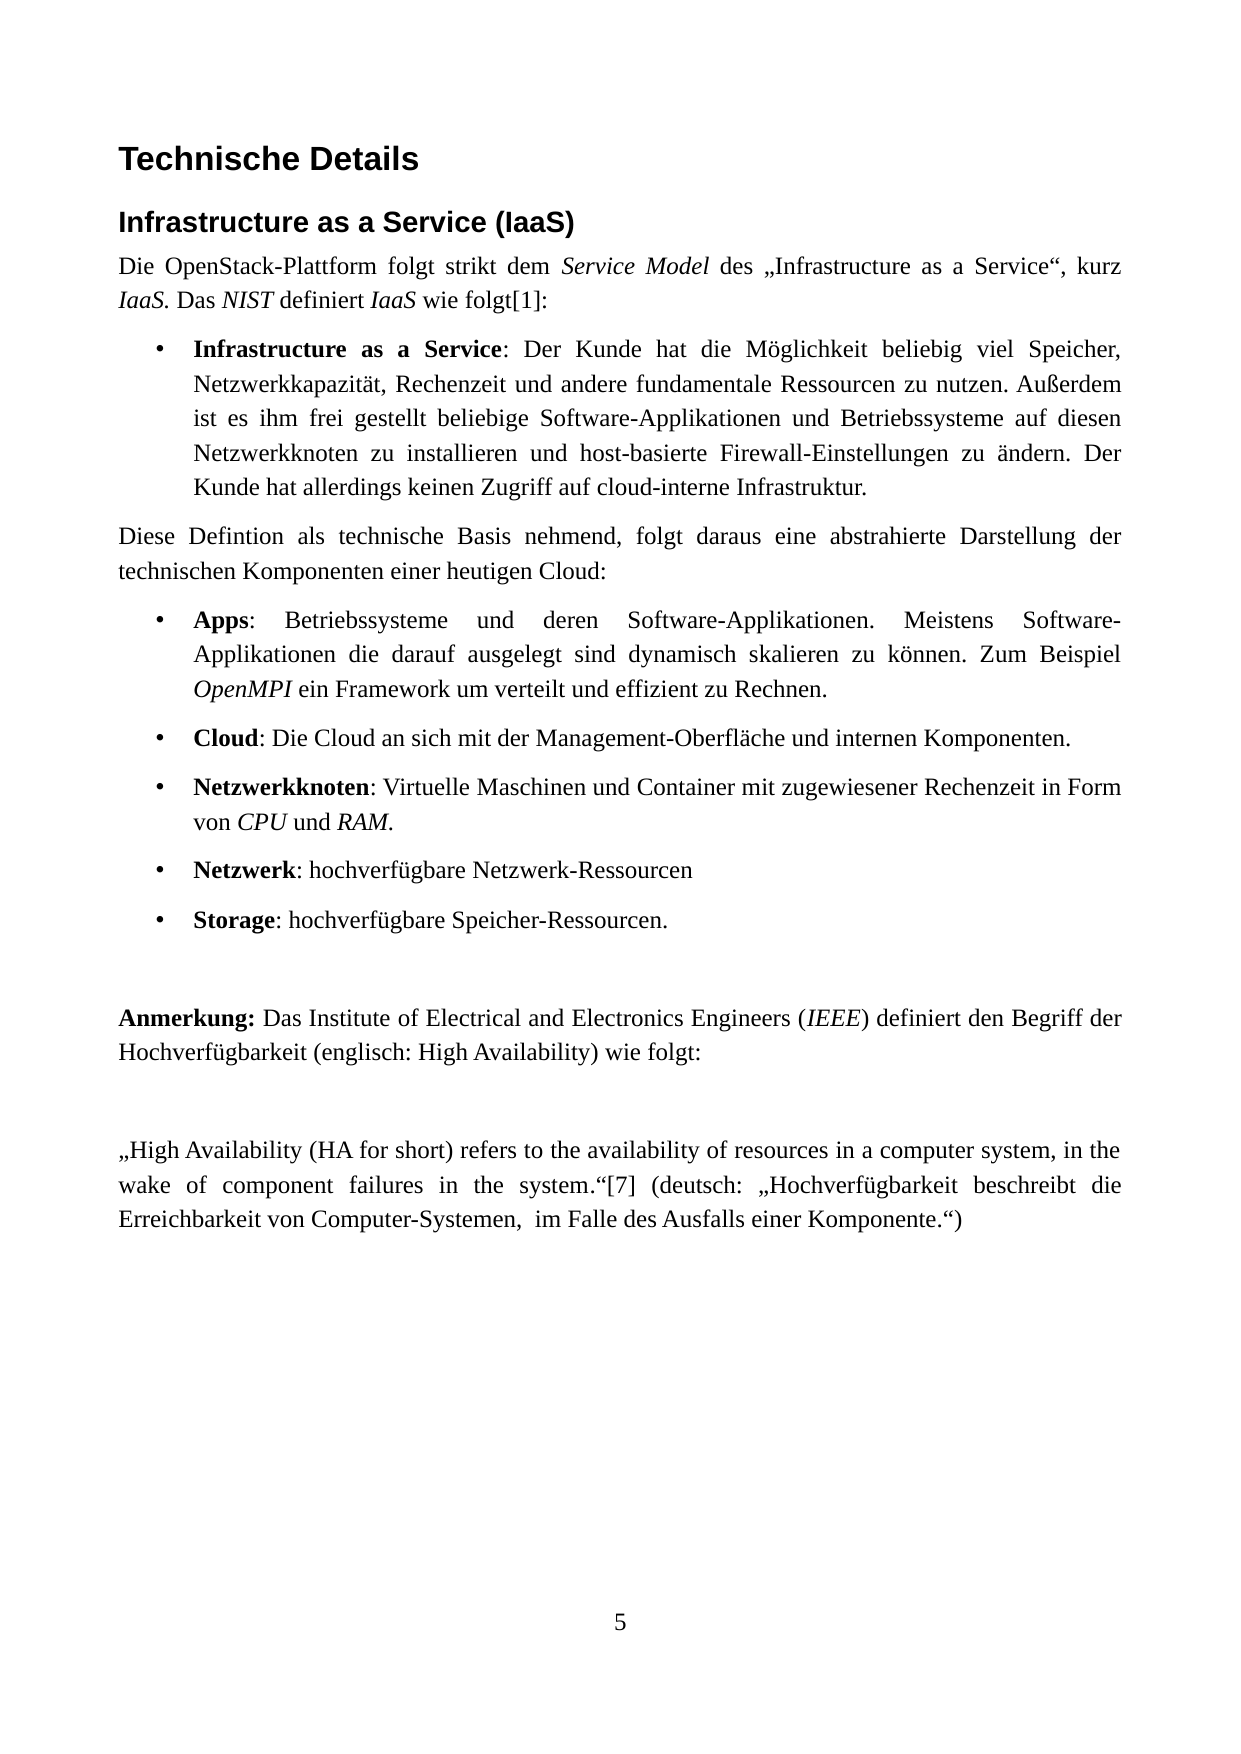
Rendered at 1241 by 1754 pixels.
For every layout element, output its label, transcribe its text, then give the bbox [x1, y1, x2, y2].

list Storage: hochverfügbare Speicher-Ressourcen. [156, 905, 1122, 933]
text Anmerkung: Das Institute of Electrical and Electronics Engineers (IEEE) definiert den Begriff der Hochverfügbarkeit (englisch: High Availability) wie folgt: [118, 1003, 1122, 1066]
text Diese Defintion als technische Basis nehmend, folgt daraus eine abstrahierte Darstellung der technischen Komponenten einer heutigen Cloud: [118, 521, 1122, 585]
list Apps: Betriebssysteme und deren Software-Applikationen. Meistens Software-Applikationen die darauf ausgelegt sind dynamisch skalieren zu können. Zum Beispiel OpenMPI ein Framework um verteilt und effizient zu Rechnen. [156, 605, 1122, 703]
subtitle Technische Details [118, 139, 1122, 178]
list Netzwerkknoten: Virtuelle Maschinen und Container mit zugewiesener Rechenzeit in Form von CPU und RAM. [156, 772, 1122, 835]
list Netzwerk: hochverfügbare Netzwerk-Ressourcen [156, 856, 1122, 884]
list Infrastructure as a Service: Der Kunde hat die Möglichkeit beliebig viel Speicher, Netzwerkkapazität, Rechenzeit und andere fundamentale Ressourcen zu nutzen. Außerdem ist es ihm frei gestellt beliebige Software-Applikationen und Betriebssysteme auf diesen Netzwerkknoten zu installieren und host-basierte Firewall-Einstellungen zu ändern. Der Kunde hat allerdings keinen Zugriff auf cloud-interne Infrastruktur. [156, 334, 1122, 501]
text Die OpenStack-Plattform folgt strikt dem Service Model des „Infrastructure as a Service“, kurz IaaS. Das NIST definiert IaaS wie folgt[1]: [118, 251, 1122, 314]
text „High Availability (HA for short) refers to the availability of resources in a computer system, in the wake of component failures in the system.“[7] (deutsch: „Hochverfügbarkeit beschreibt die Erreichbarkeit von Computer-Systemen, im Falle des Ausfalls einer Komponente.“) [118, 1135, 1122, 1233]
list Cloud: Die Cloud an sich mit der Management-Oberfläche und internen Komponenten. [156, 723, 1122, 752]
subtitle Infrastructure as a Service (IaaS) [118, 205, 1122, 238]
